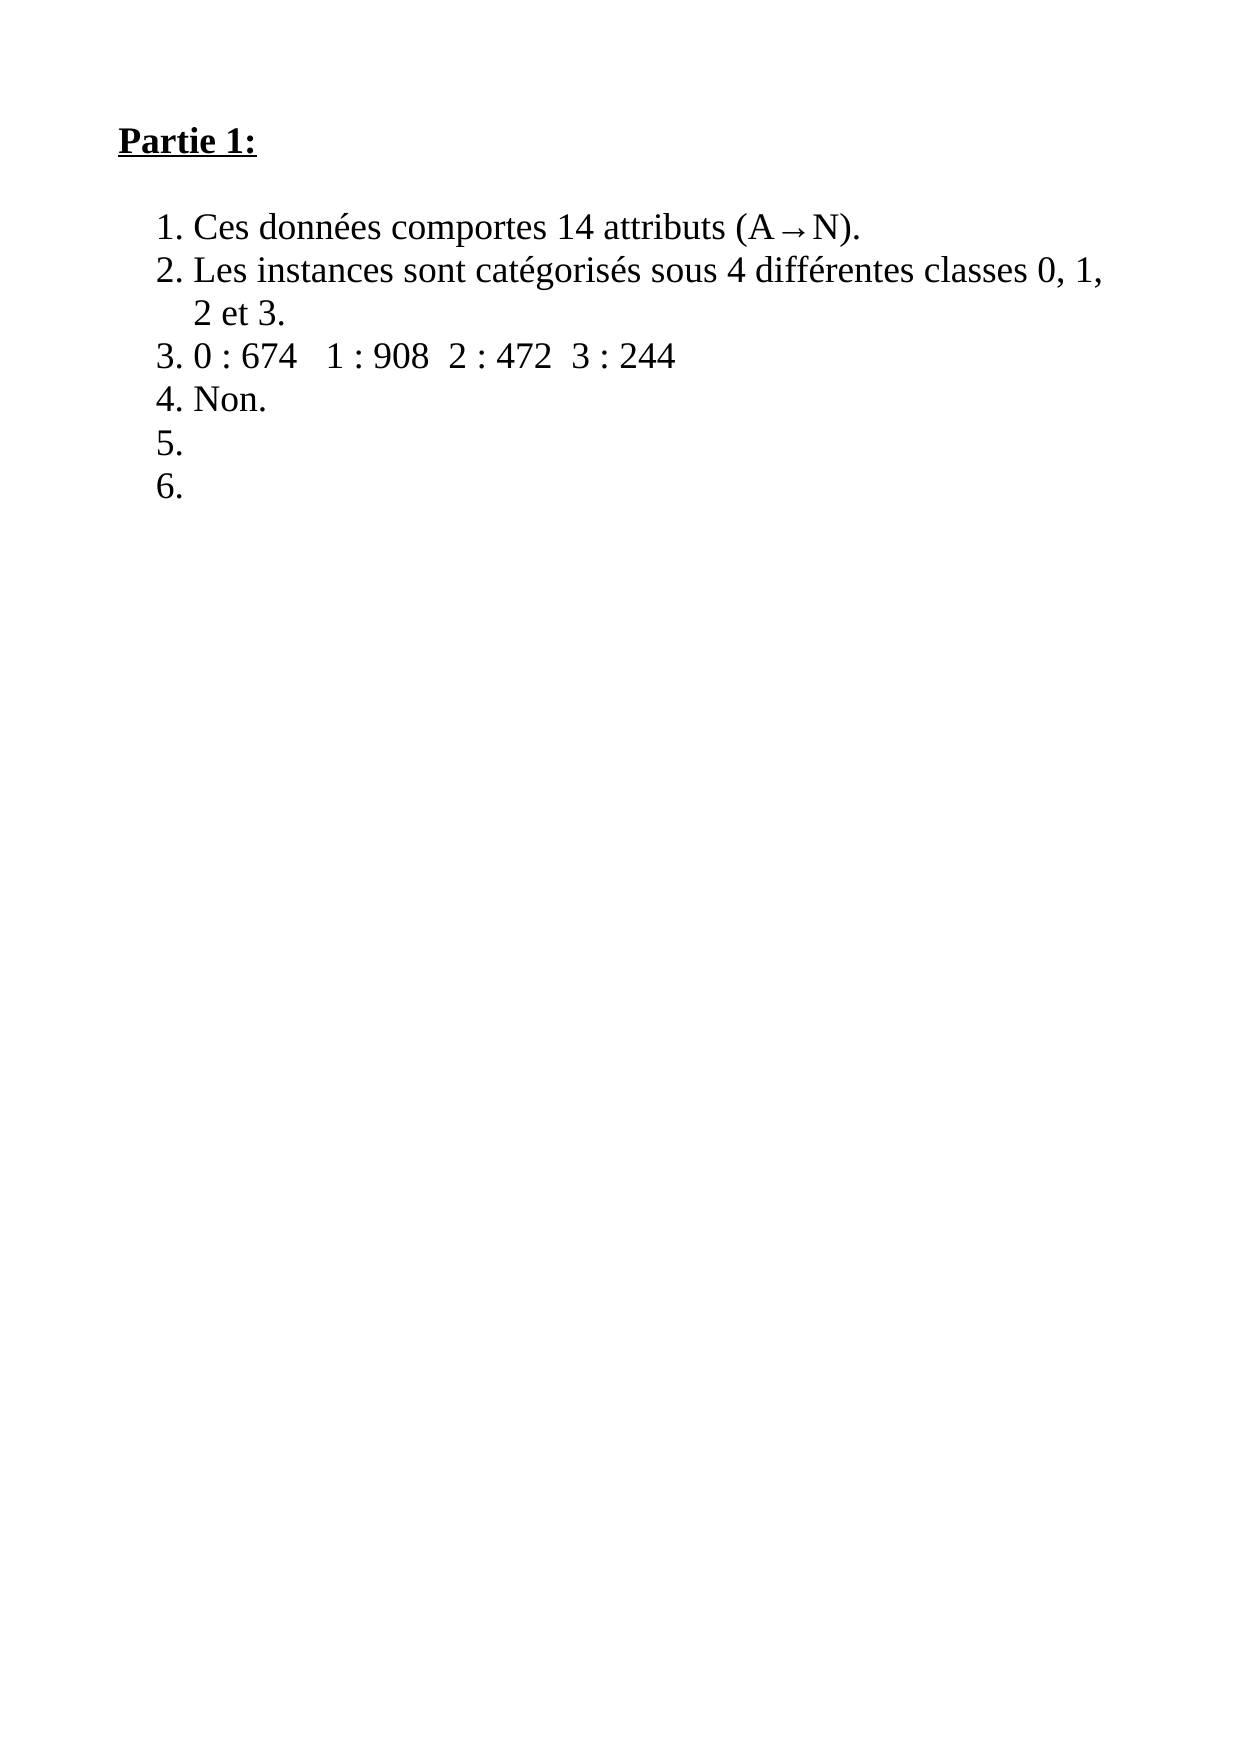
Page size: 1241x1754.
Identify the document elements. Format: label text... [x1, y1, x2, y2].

list Ces données comportes 14 attributs (A→N). [156, 204, 1122, 247]
text Partie 1: [118, 118, 1122, 161]
list 0 : 674 1 : 908 2 : 472 3 : 244 [156, 334, 1122, 377]
list Les instances sont catégorisés sous 4 différentes classes 0, 1, 2 et 3. [156, 247, 1122, 334]
list Non. [156, 377, 1122, 420]
